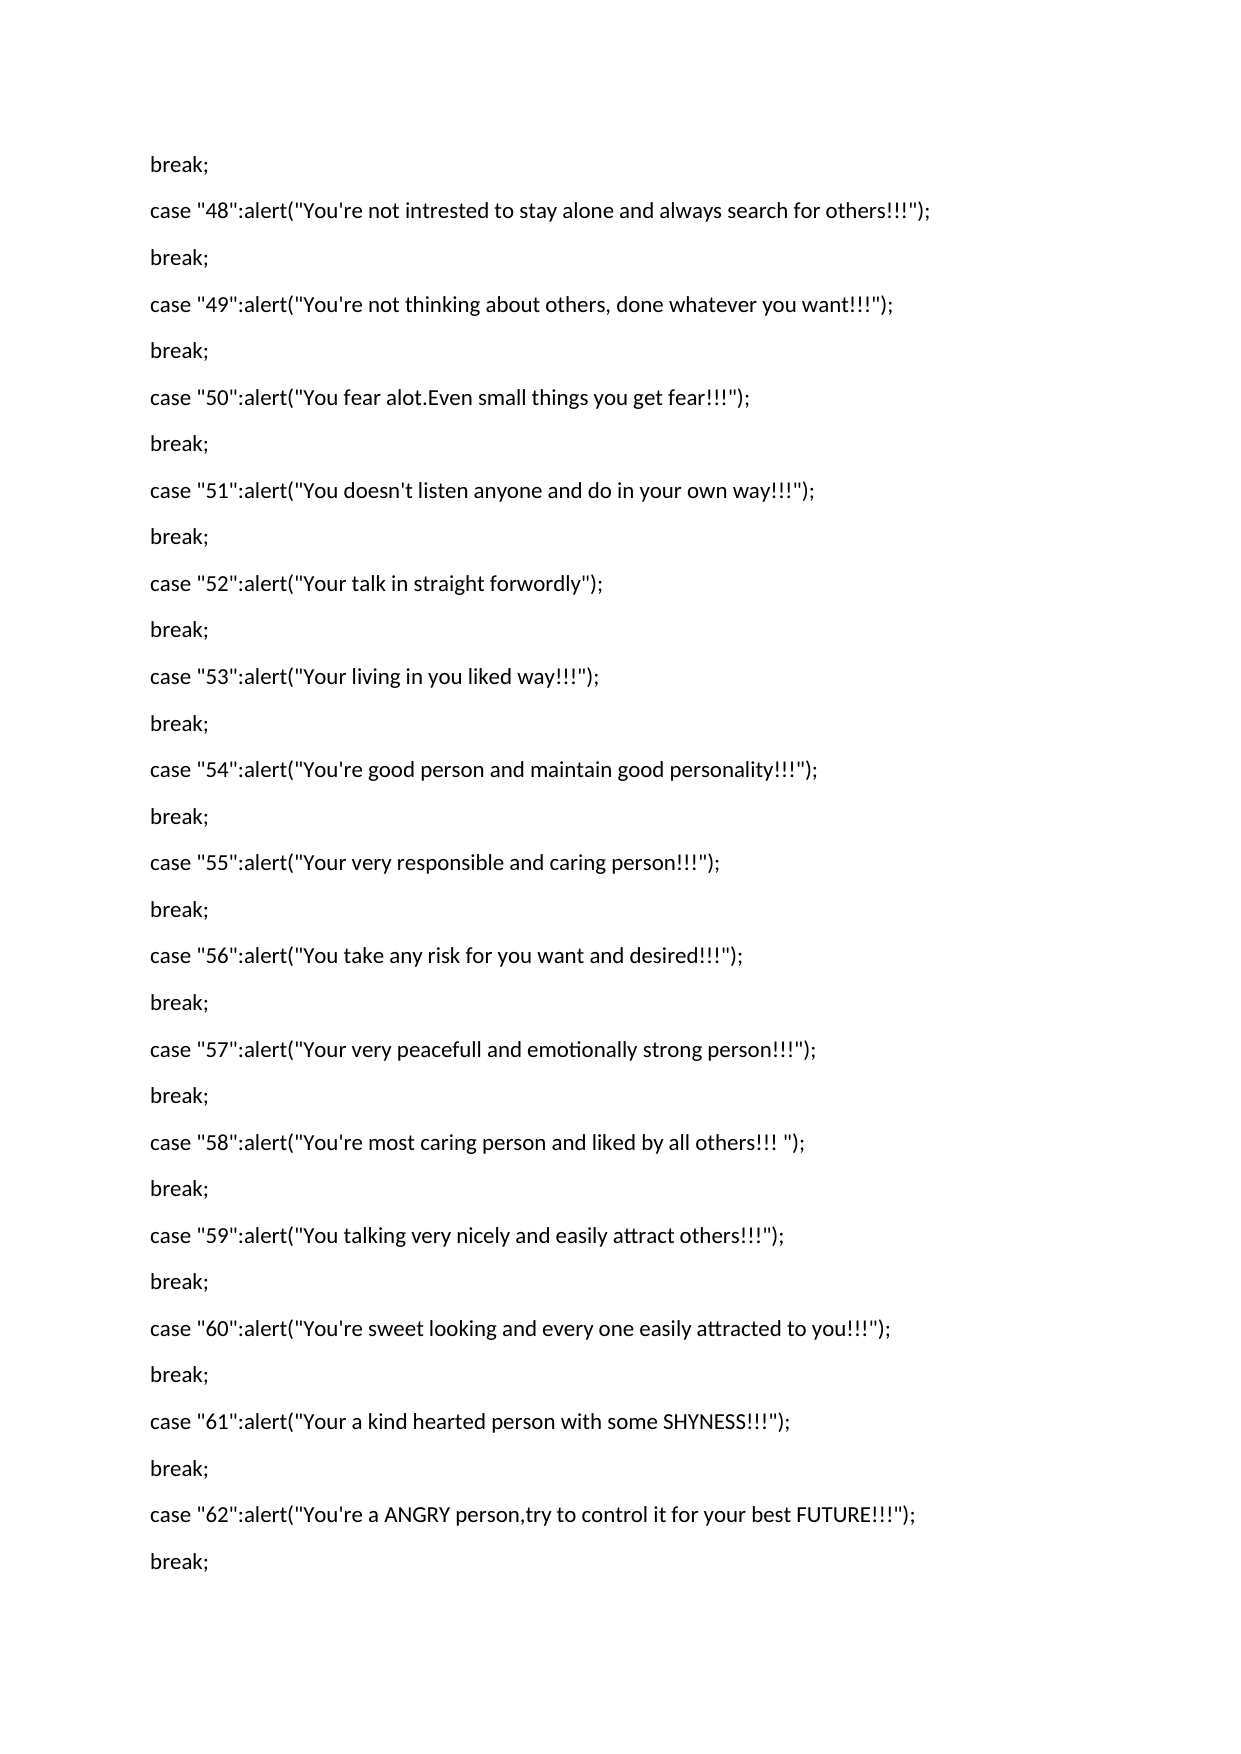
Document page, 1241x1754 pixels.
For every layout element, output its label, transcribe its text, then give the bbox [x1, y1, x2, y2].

text break; [150, 895, 1090, 923]
text case "59":alert("You talking very nicely and easily attract others!!!"); [150, 1221, 1090, 1249]
text case "58":alert("You're most caring person and liked by all others!!! "); [150, 1128, 1090, 1156]
text case "48":alert("You're not intrested to stay alone and always search for others!!!"); [150, 197, 1090, 224]
text case "54":alert("You're good person and maintain good personality!!!"); [150, 755, 1090, 783]
text break; [150, 1081, 1090, 1109]
text case "50":alert("You fear alot.Even small things you get fear!!!"); [150, 383, 1090, 411]
text break; [150, 1361, 1090, 1389]
text case "61":alert("Your a kind hearted person with some SHYNESS!!!"); [150, 1407, 1090, 1435]
text break; [150, 988, 1090, 1016]
text break; [150, 150, 1090, 178]
text break; [150, 1454, 1090, 1482]
text break; [150, 522, 1090, 551]
text break; [150, 429, 1090, 457]
text break; [150, 802, 1090, 830]
text break; [150, 616, 1090, 644]
text case "49":alert("You're not thinking about others, done whatever you want!!!"); [150, 290, 1090, 318]
text case "51":alert("You doesn't listen anyone and do in your own way!!!"); [150, 476, 1090, 504]
text break; [150, 709, 1090, 737]
text case "52":alert("Your talk in straight forwordly"); [150, 569, 1090, 597]
text break; [150, 336, 1090, 364]
text case "53":alert("Your living in you liked way!!!"); [150, 662, 1090, 690]
text case "60":alert("You're sweet looking and every one easily attracted to you!!!"); [150, 1314, 1090, 1342]
text case "62":alert("You're a ANGRY person,try to control it for your best FUTURE!!!"); [150, 1500, 1090, 1528]
text break; [150, 1267, 1090, 1296]
text case "55":alert("Your very responsible and caring person!!!"); [150, 848, 1090, 876]
text case "56":alert("You take any risk for you want and desired!!!"); [150, 942, 1090, 969]
text case "57":alert("Your very peacefull and emotionally strong person!!!"); [150, 1035, 1090, 1063]
text break; [150, 243, 1090, 271]
text break; [150, 1174, 1090, 1202]
text break; [150, 1547, 1090, 1575]
